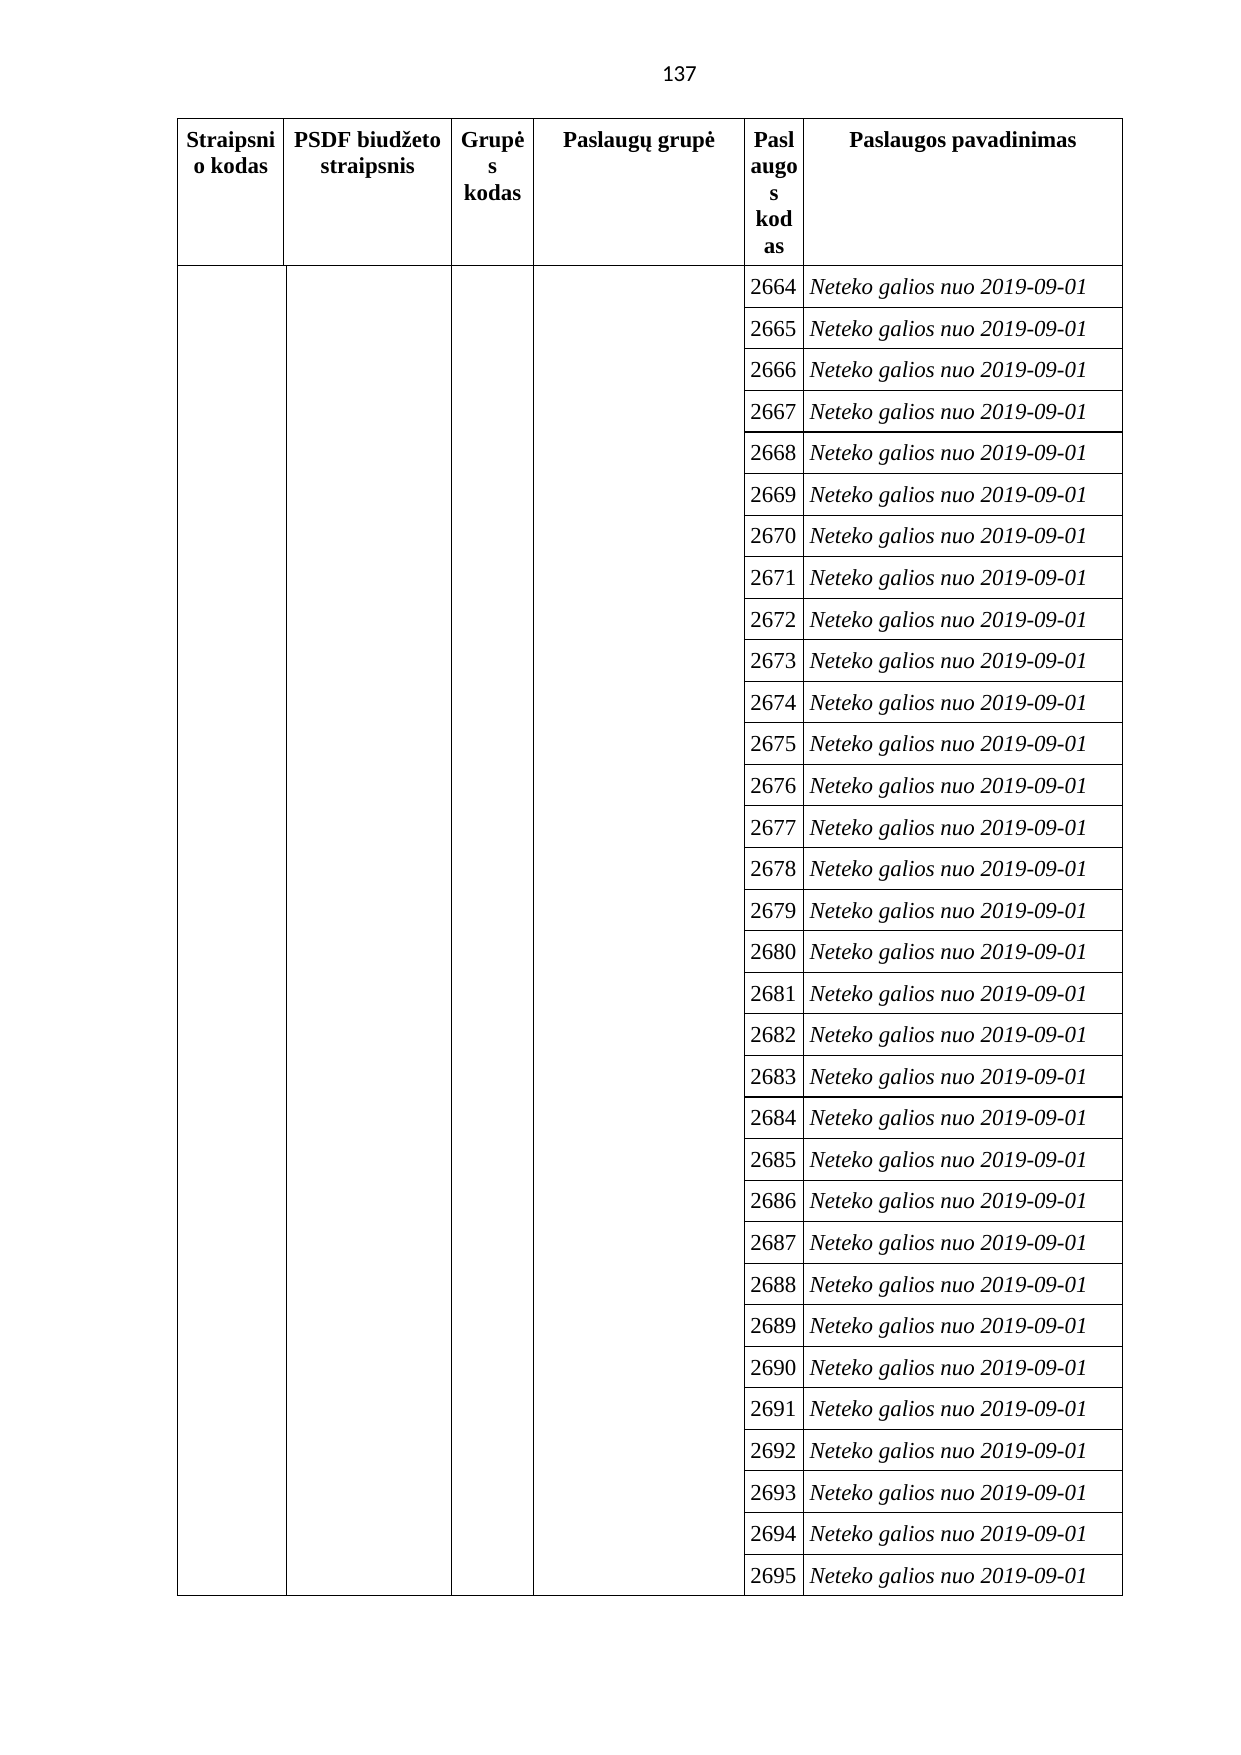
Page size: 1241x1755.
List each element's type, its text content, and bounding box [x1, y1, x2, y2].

table_cell [178, 805, 286, 847]
table_cell [178, 722, 286, 764]
table_cell [178, 1138, 286, 1179]
table_cell [287, 1470, 451, 1512]
table_cell [452, 473, 533, 514]
table_cell 2670 [745, 516, 803, 556]
table_cell [534, 1138, 744, 1179]
table_cell [287, 556, 451, 598]
table_cell [452, 1221, 533, 1263]
table_cell [178, 307, 286, 348]
table_cell [534, 515, 744, 556]
table_cell [287, 1263, 451, 1304]
table_cell [534, 930, 744, 972]
table_cell [287, 1387, 451, 1429]
table_cell Neteko galios nuo 2019-09-01 [804, 640, 1122, 681]
table_cell 2684 [745, 1098, 803, 1138]
table_cell [534, 348, 744, 390]
table_cell [452, 1055, 533, 1096]
table_cell 2671 [745, 557, 803, 598]
table_cell [178, 1263, 286, 1304]
table_cell 2665 [745, 308, 803, 348]
table_cell [452, 307, 533, 348]
table_cell [534, 1055, 744, 1096]
table_cell [287, 764, 451, 805]
table_cell [287, 972, 451, 1013]
table_cell [287, 390, 451, 431]
table_cell [287, 1512, 451, 1553]
table_cell [287, 307, 451, 348]
table_cell [178, 556, 286, 598]
table_cell [534, 556, 744, 598]
table_cell [452, 1470, 533, 1512]
table_cell 2689 [745, 1305, 803, 1346]
table_cell [287, 431, 451, 473]
table_cell [534, 1512, 744, 1553]
table_cell 2664 [745, 266, 803, 307]
table_cell Neteko galios nuo 2019-09-01 [804, 1139, 1122, 1179]
table_cell [178, 1013, 286, 1055]
table_header Straipsnio kodas [178, 119, 283, 265]
table_cell [287, 1304, 451, 1346]
table_cell [534, 266, 744, 307]
table_cell [452, 847, 533, 888]
table_cell 2688 [745, 1264, 803, 1304]
table_cell Neteko galios nuo 2019-09-01 [804, 848, 1122, 888]
table_header Paslaugos pavadinimas [804, 119, 1122, 265]
table_cell [178, 390, 286, 431]
table_cell Neteko galios nuo 2019-09-01 [804, 308, 1122, 348]
table_cell [178, 764, 286, 805]
table_cell [452, 390, 533, 431]
table_cell [178, 266, 286, 307]
table_cell [452, 1013, 533, 1055]
table_cell Neteko galios nuo 2019-09-01 [804, 1222, 1122, 1263]
table_cell 2683 [745, 1056, 803, 1096]
table_cell 2694 [745, 1513, 803, 1553]
table_cell Neteko galios nuo 2019-09-01 [804, 890, 1122, 930]
table_cell [287, 847, 451, 888]
table_cell [287, 889, 451, 930]
table_cell [287, 930, 451, 972]
table_cell [178, 473, 286, 514]
table_cell Neteko galios nuo 2019-09-01 [804, 1430, 1122, 1470]
table_cell [178, 1512, 286, 1553]
table_cell Neteko galios nuo 2019-09-01 [804, 1513, 1122, 1553]
table_cell Neteko galios nuo 2019-09-01 [804, 806, 1122, 847]
table_cell [287, 1554, 451, 1595]
table_cell Neteko galios nuo 2019-09-01 [804, 973, 1122, 1013]
table_header Grupės kodas [452, 119, 533, 265]
table_cell [534, 847, 744, 888]
table_cell [534, 431, 744, 473]
table_cell Neteko galios nuo 2019-09-01 [804, 516, 1122, 556]
table_cell [287, 805, 451, 847]
table_cell 2676 [745, 765, 803, 805]
table_cell Neteko galios nuo 2019-09-01 [804, 1347, 1122, 1387]
table_cell 2681 [745, 973, 803, 1013]
table_cell 2685 [745, 1139, 803, 1179]
table_cell 2682 [745, 1014, 803, 1055]
table_cell [452, 1512, 533, 1553]
table_cell [452, 1263, 533, 1304]
table_cell 2680 [745, 931, 803, 972]
table_cell Neteko galios nuo 2019-09-01 [804, 391, 1122, 431]
table_cell [178, 1346, 286, 1387]
table_cell [178, 972, 286, 1013]
table_cell Neteko galios nuo 2019-09-01 [804, 1388, 1122, 1429]
table_cell [534, 1221, 744, 1263]
table_cell [287, 473, 451, 514]
table_cell Neteko galios nuo 2019-09-01 [804, 557, 1122, 598]
table_cell [452, 266, 533, 307]
table_cell Neteko galios nuo 2019-09-01 [804, 931, 1122, 972]
table_cell [534, 639, 744, 681]
table_cell [534, 1387, 744, 1429]
table_cell 2692 [745, 1430, 803, 1470]
table_cell [534, 1554, 744, 1595]
table_cell [452, 1387, 533, 1429]
table_cell [178, 639, 286, 681]
table_cell [534, 1180, 744, 1221]
table_cell [452, 1346, 533, 1387]
table_cell [287, 639, 451, 681]
table_cell 2667 [745, 391, 803, 431]
table_cell [452, 930, 533, 972]
table_cell [534, 681, 744, 722]
table_cell 2674 [745, 682, 803, 722]
table_cell [452, 681, 533, 722]
table_cell [534, 390, 744, 431]
table_cell [452, 805, 533, 847]
table_cell 2695 [745, 1555, 803, 1595]
table_cell [287, 348, 451, 390]
table_cell [452, 431, 533, 473]
table_cell [452, 515, 533, 556]
table_cell [452, 598, 533, 639]
table_cell Neteko galios nuo 2019-09-01 [804, 723, 1122, 764]
table_header Paslaugų grupė [534, 119, 744, 265]
table_cell [534, 1470, 744, 1512]
table_cell [452, 348, 533, 390]
table_cell Neteko galios nuo 2019-09-01 [804, 1056, 1122, 1096]
table_cell Neteko galios nuo 2019-09-01 [804, 1098, 1122, 1138]
table_cell [452, 1096, 533, 1138]
table_cell [178, 1470, 286, 1512]
table_cell [534, 1304, 744, 1346]
table_cell [287, 1055, 451, 1096]
table_cell [534, 722, 744, 764]
table_cell [452, 556, 533, 598]
table_cell [287, 722, 451, 764]
table_cell 2693 [745, 1471, 803, 1512]
table_cell [178, 348, 286, 390]
table_cell 2675 [745, 723, 803, 764]
table_cell [178, 1221, 286, 1263]
table_cell [452, 722, 533, 764]
table_cell [534, 307, 744, 348]
table_cell [452, 1180, 533, 1221]
table_cell [287, 681, 451, 722]
table_cell Neteko galios nuo 2019-09-01 [804, 1014, 1122, 1055]
table_cell [178, 515, 286, 556]
table_cell 2687 [745, 1222, 803, 1263]
table_cell Neteko galios nuo 2019-09-01 [804, 682, 1122, 722]
table_cell [287, 1221, 451, 1263]
table_cell [178, 847, 286, 888]
table_cell [287, 1346, 451, 1387]
table_cell [534, 598, 744, 639]
table_cell Neteko galios nuo 2019-09-01 [804, 1471, 1122, 1512]
table_cell [178, 930, 286, 972]
table_cell 2672 [745, 599, 803, 639]
table_cell [178, 889, 286, 930]
table_cell [287, 598, 451, 639]
table_cell [287, 1013, 451, 1055]
table_cell 2686 [745, 1181, 803, 1221]
table_cell [452, 1138, 533, 1179]
table_cell 2673 [745, 640, 803, 681]
table_cell [534, 805, 744, 847]
table_header PSDF biudžeto straipsnis [284, 119, 451, 265]
table_cell [178, 598, 286, 639]
table_cell 2666 [745, 349, 803, 390]
table_cell [534, 889, 744, 930]
table_cell [534, 1429, 744, 1470]
table_cell Neteko galios nuo 2019-09-01 [804, 1305, 1122, 1346]
table_cell 2690 [745, 1347, 803, 1387]
table_cell [452, 639, 533, 681]
table_cell 2678 [745, 848, 803, 888]
table_cell [178, 1096, 286, 1138]
table_cell [534, 473, 744, 514]
table_cell Neteko galios nuo 2019-09-01 [804, 433, 1122, 473]
table_cell [534, 764, 744, 805]
table_cell [287, 1180, 451, 1221]
table_cell [178, 431, 286, 473]
table_cell Neteko galios nuo 2019-09-01 [804, 474, 1122, 514]
table_cell [178, 1387, 286, 1429]
table_cell [534, 1096, 744, 1138]
table_cell 2668 [745, 433, 803, 473]
table_cell Neteko galios nuo 2019-09-01 [804, 1181, 1122, 1221]
table_cell [178, 681, 286, 722]
table_cell 2669 [745, 474, 803, 514]
table_cell 2691 [745, 1388, 803, 1429]
table_cell 2677 [745, 806, 803, 847]
table_cell [452, 972, 533, 1013]
table_cell [534, 1346, 744, 1387]
table_cell [178, 1429, 286, 1470]
table_cell [534, 1013, 744, 1055]
table_cell Neteko galios nuo 2019-09-01 [804, 266, 1122, 307]
table_cell [452, 889, 533, 930]
table_cell [287, 1429, 451, 1470]
table_cell [287, 1138, 451, 1179]
table_cell Neteko galios nuo 2019-09-01 [804, 765, 1122, 805]
table_cell [452, 1429, 533, 1470]
table_cell Neteko galios nuo 2019-09-01 [804, 1264, 1122, 1304]
table_cell [287, 266, 451, 307]
table_cell Neteko galios nuo 2019-09-01 [804, 599, 1122, 639]
table_cell [178, 1304, 286, 1346]
table_cell [287, 515, 451, 556]
table_header Paslaugos kodas [745, 119, 803, 265]
table_cell [534, 972, 744, 1013]
table_cell [178, 1554, 286, 1595]
table_cell [534, 1263, 744, 1304]
table_cell [452, 1304, 533, 1346]
table_cell [287, 1096, 451, 1138]
table_cell Neteko galios nuo 2019-09-01 [804, 1555, 1122, 1595]
table_cell [452, 1554, 533, 1595]
table_cell Neteko galios nuo 2019-09-01 [804, 349, 1122, 390]
table_cell [178, 1180, 286, 1221]
table_cell [452, 764, 533, 805]
table_cell 2679 [745, 890, 803, 930]
table_cell [178, 1055, 286, 1096]
